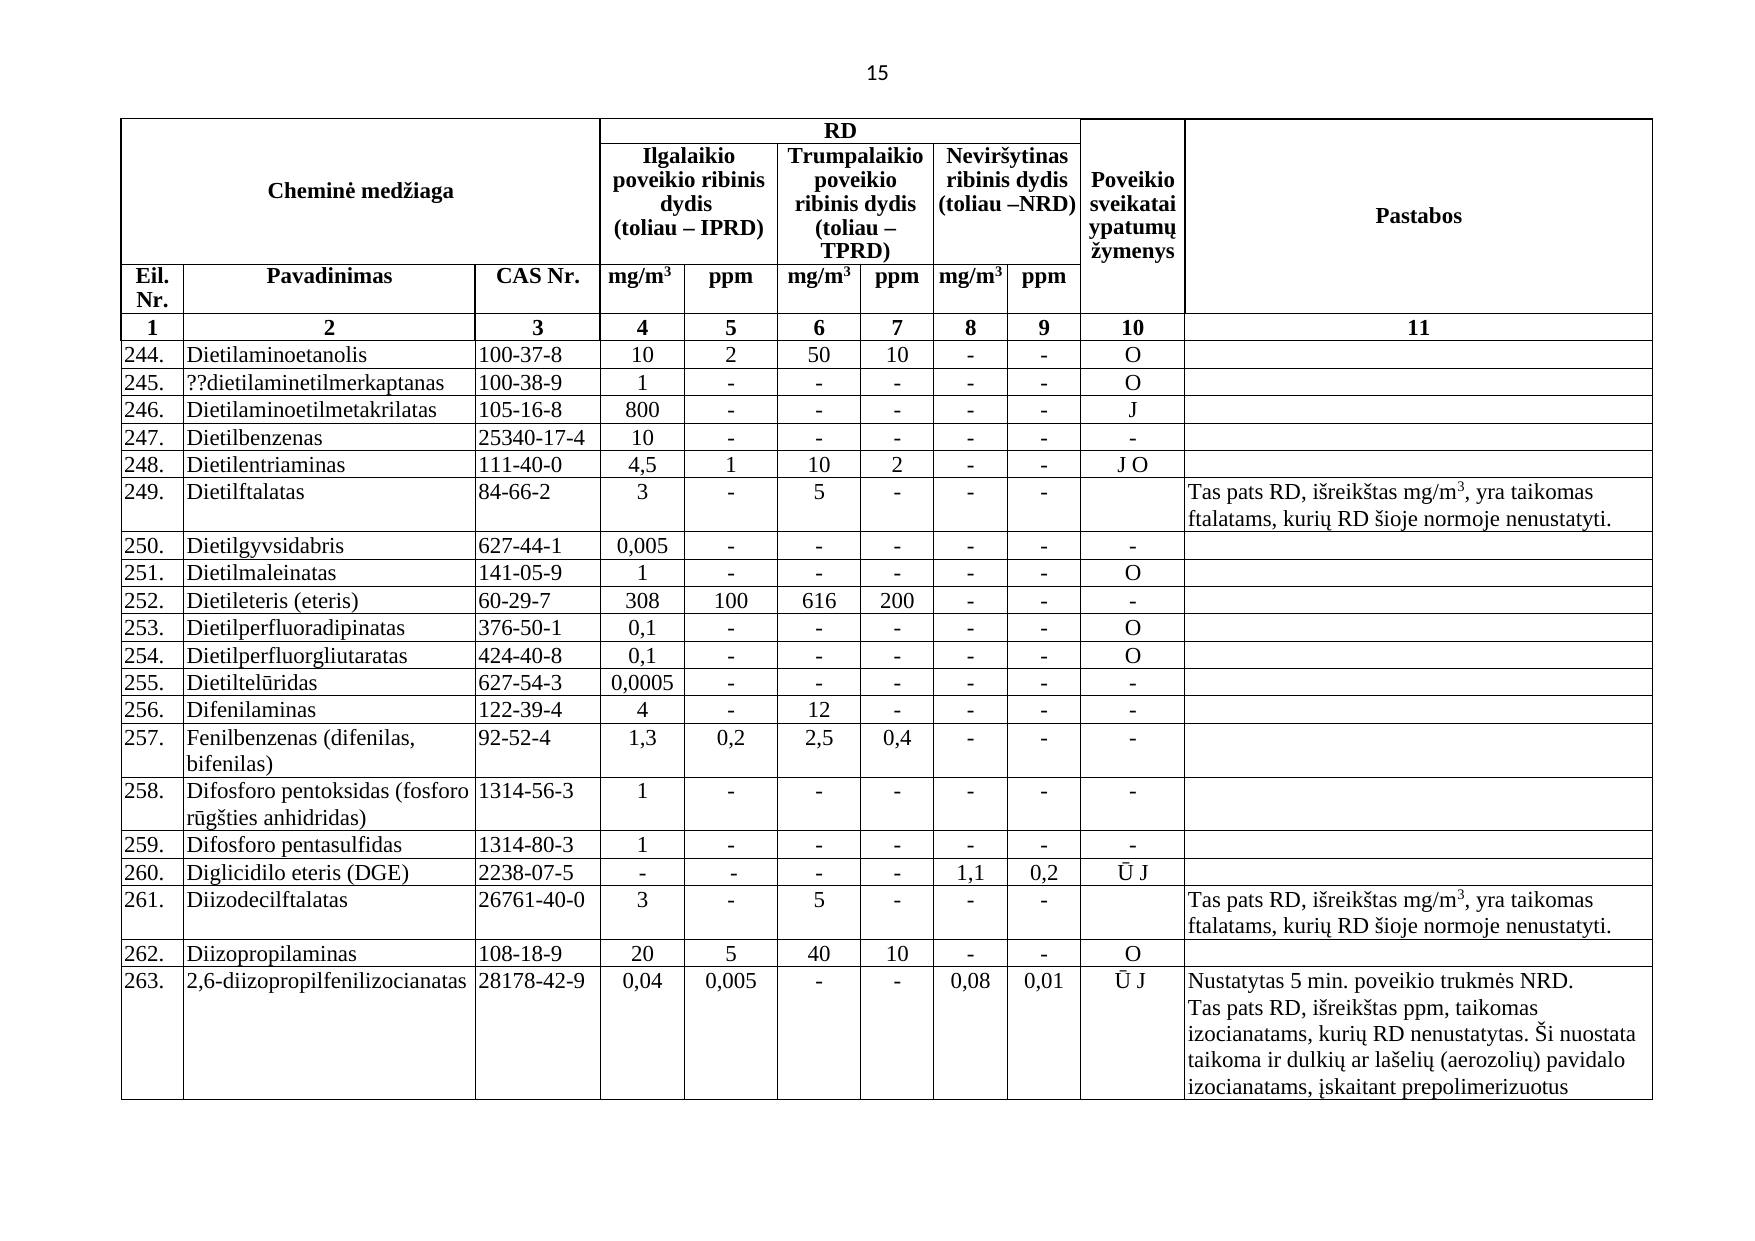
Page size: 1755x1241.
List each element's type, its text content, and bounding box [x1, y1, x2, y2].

table_cell 1 [601, 778, 684, 830]
table_cell - [1008, 669, 1080, 695]
table_cell 245. [122, 369, 183, 395]
table_cell - [934, 587, 1007, 613]
table_cell - [778, 396, 860, 422]
table_cell Dietilperfluoradipinatas [184, 614, 475, 641]
table_cell 2 [861, 451, 933, 477]
table_cell 254. [122, 642, 183, 668]
table_cell 256. [122, 696, 183, 723]
table_cell 84-66-2 [476, 478, 600, 531]
table_cell 627-54-3 [476, 669, 600, 695]
table_cell 800 [601, 396, 684, 422]
table_cell - [778, 614, 860, 641]
table_cell 1 [122, 314, 183, 340]
table_cell - [1008, 560, 1080, 586]
table_cell 0,0005 [601, 669, 684, 695]
table_cell - [1008, 886, 1080, 939]
table_cell 253. [122, 614, 183, 641]
table_cell 261. [122, 886, 183, 939]
table_cell O [1081, 940, 1184, 966]
table_header RD [601, 119, 1080, 143]
table_cell 1,3 [601, 724, 684, 777]
table_cell - [861, 614, 933, 641]
table_cell mg/m3 [601, 265, 684, 312]
table_cell - [1008, 478, 1080, 531]
table_cell - [778, 642, 860, 668]
table_cell 0,2 [685, 724, 777, 777]
table_cell Difosforo pentoksidas (fosforo rūgšties anhidridas) [184, 778, 475, 830]
table_cell - [861, 369, 933, 395]
table_cell Dietilperfluorgliutaratas [184, 642, 475, 668]
table_cell - [778, 778, 860, 830]
table_cell [1185, 859, 1652, 885]
table_cell Nustatytas 5 min. poveikio trukmės NRD. Tas pats RD, išreikštas ppm, taikomas izocianatams, kurių RD nenustatytas. Ši nuostata taikoma ir dulkių ar lašelių (aerozolių) pavidalo izocianatams, įskaitant prepolimerizuotus [1185, 967, 1652, 1099]
table_cell 260. [122, 859, 183, 885]
table_cell - [1008, 724, 1080, 777]
table_cell 111-40-0 [476, 451, 600, 477]
table_cell - [778, 369, 860, 395]
table_cell 2,6-diizopropilfenilizocianatas [184, 967, 475, 1099]
table_cell [1185, 669, 1652, 695]
table_cell - [1008, 778, 1080, 830]
table_cell 26761-40-0 [476, 886, 600, 939]
table_cell - [685, 532, 777, 558]
table_cell - [685, 614, 777, 641]
table_cell [1185, 642, 1652, 668]
table_cell 255. [122, 669, 183, 695]
table_cell mg/m3 [934, 265, 1007, 312]
table_cell 0,005 [601, 532, 684, 558]
table_cell 251. [122, 560, 183, 586]
table_cell 2,5 [778, 724, 860, 777]
table_cell - [1081, 532, 1184, 558]
table_cell - [1008, 642, 1080, 668]
table_cell [1185, 424, 1652, 450]
table_cell 50 [778, 341, 860, 368]
table_cell Dietileteris (eteris) [184, 587, 475, 613]
table_cell 247. [122, 424, 183, 450]
table_cell 4 [601, 314, 684, 340]
table_cell - [934, 396, 1007, 422]
table_cell 249. [122, 478, 183, 531]
table_cell - [685, 859, 777, 885]
table_cell 1 [601, 831, 684, 858]
table_cell 9 [1008, 314, 1080, 340]
table_cell 4,5 [601, 451, 684, 477]
table_cell - [934, 451, 1007, 477]
table_cell - [934, 831, 1007, 858]
table_cell - [934, 560, 1007, 586]
table_cell 1314-56-3 [476, 778, 600, 830]
table_cell Dietilentriaminas [184, 451, 475, 477]
table_cell J [1081, 396, 1184, 422]
table_cell Dietilmaleinatas [184, 560, 475, 586]
table_cell 141-05-9 [476, 560, 600, 586]
table_cell Ū J [1081, 967, 1184, 1099]
table_cell - [861, 967, 933, 1099]
table_cell - [778, 560, 860, 586]
table_cell 1 [601, 560, 684, 586]
table_cell 376-50-1 [476, 614, 600, 641]
table_cell Dietilaminoetilmetakrilatas [184, 396, 475, 422]
table_cell J O [1081, 451, 1184, 477]
table_cell - [934, 940, 1007, 966]
table_cell Difosforo pentasulfidas [184, 831, 475, 858]
table_cell ppm [861, 265, 933, 312]
table_cell 1314-80-3 [476, 831, 600, 858]
table_cell - [934, 532, 1007, 558]
table_cell Tas pats RD, išreikštas mg/m3, yra taikomas ftalatams, kurių RD šioje normoje nenustatyti. [1185, 478, 1652, 531]
table_cell 28178-42-9 [476, 967, 600, 1099]
table_cell - [934, 642, 1007, 668]
table_cell Difenilaminas [184, 696, 475, 723]
table_cell - [685, 560, 777, 586]
table_cell [1185, 940, 1652, 966]
table_cell Dietilaminoetanolis [184, 341, 475, 368]
table_cell 105-16-8 [476, 396, 600, 422]
table_cell 100 [685, 587, 777, 613]
table_cell - [778, 859, 860, 885]
table_cell Tas pats RD, išreikštas mg/m3, yra taikomas ftalatams, kurių RD šioje normoje nenustatyti. [1185, 886, 1652, 939]
table_cell - [934, 424, 1007, 450]
table_cell - [1008, 341, 1080, 368]
table_cell [1185, 778, 1652, 830]
table_cell 2 [184, 314, 474, 340]
table_cell Dietilgyvsidabris [184, 532, 475, 558]
table_cell - [1008, 940, 1080, 966]
table_cell - [778, 967, 860, 1099]
table_cell 263. [122, 967, 183, 1099]
table_cell ppm [685, 265, 777, 312]
table_cell [1185, 369, 1652, 395]
table_cell - [685, 886, 777, 939]
table_cell - [934, 341, 1007, 368]
table_cell 5 [685, 940, 777, 966]
table_cell 259. [122, 831, 183, 858]
table_cell 11 [1185, 314, 1652, 340]
table_cell 627-44-1 [476, 532, 600, 558]
table_cell ??dietilaminetilmerkaptanas [184, 369, 475, 395]
table_cell - [861, 532, 933, 558]
table_cell 5 [778, 886, 860, 939]
table_cell - [685, 669, 777, 695]
table_cell - [934, 369, 1007, 395]
table_cell 100-37-8 [476, 341, 600, 368]
table_cell - [1008, 696, 1080, 723]
table_cell - [934, 614, 1007, 641]
table_cell - [685, 778, 777, 830]
table_cell 5 [685, 314, 777, 340]
table_cell 5 [778, 478, 860, 531]
table_cell 0,005 [685, 967, 777, 1099]
table_cell [1185, 451, 1652, 477]
table_cell O [1081, 341, 1184, 368]
table_cell 200 [861, 587, 933, 613]
table_cell 4 [601, 696, 684, 723]
table_cell O [1081, 642, 1184, 668]
table_cell - [861, 396, 933, 422]
table_cell - [685, 478, 777, 531]
table_cell Dietilftalatas [184, 478, 475, 531]
table_cell mg/m3 [778, 265, 860, 312]
table_cell - [861, 669, 933, 695]
table_cell - [861, 424, 933, 450]
table_cell Diizodecilftalatas [184, 886, 475, 939]
table_cell - [685, 369, 777, 395]
table_cell 424-40-8 [476, 642, 600, 668]
table_cell - [934, 886, 1007, 939]
table_cell 20 [601, 940, 684, 966]
table_cell 250. [122, 532, 183, 558]
table_cell [1185, 696, 1652, 723]
table_cell - [685, 831, 777, 858]
table_cell 248. [122, 451, 183, 477]
table_cell [1185, 532, 1652, 558]
table_cell - [1008, 831, 1080, 858]
table_cell - [685, 396, 777, 422]
table_cell - [861, 478, 933, 531]
table_cell - [861, 778, 933, 830]
table_cell - [1008, 396, 1080, 422]
table_cell - [861, 560, 933, 586]
table_cell - [778, 669, 860, 695]
table_cell - [1081, 696, 1184, 723]
table_cell - [685, 424, 777, 450]
table_cell - [1081, 831, 1184, 858]
table_header Poveikio sveikatai ypatumų žymenys [1081, 120, 1184, 312]
table_cell 3 [601, 886, 684, 939]
table_cell CAS Nr. [476, 265, 599, 312]
table_cell - [934, 724, 1007, 777]
table_cell 3 [476, 314, 599, 340]
table_cell 7 [861, 314, 933, 340]
table_cell 100-38-9 [476, 369, 600, 395]
table_cell - [861, 886, 933, 939]
table_cell 262. [122, 940, 183, 966]
table_cell 258. [122, 778, 183, 830]
table_cell [1185, 396, 1652, 422]
table_cell 10 [601, 341, 684, 368]
table_cell [1081, 478, 1184, 531]
table_cell 1 [601, 369, 684, 395]
table_cell Dietilbenzenas [184, 424, 475, 450]
table_cell - [934, 778, 1007, 830]
table_cell 0,1 [601, 614, 684, 641]
table_cell 2238-07-5 [476, 859, 600, 885]
table_cell Trumpalaikio poveikio ribinis dydis (toliau –TPRD) [778, 144, 933, 263]
table_cell 10 [861, 940, 933, 966]
table_cell 0,04 [601, 967, 684, 1099]
table_cell [1185, 724, 1652, 777]
table_cell - [934, 478, 1007, 531]
table_cell - [934, 696, 1007, 723]
table_cell O [1081, 614, 1184, 641]
table_cell 1 [685, 451, 777, 477]
table_cell - [778, 532, 860, 558]
table_cell 0,4 [861, 724, 933, 777]
table_cell 0,08 [934, 967, 1007, 1099]
table_cell 6 [778, 314, 860, 340]
table_cell - [1081, 724, 1184, 777]
table_cell Pavadinimas [184, 265, 474, 312]
table_cell 8 [934, 314, 1007, 340]
table_cell 10 [1081, 314, 1184, 340]
table_cell - [1081, 669, 1184, 695]
table_cell - [778, 831, 860, 858]
table_cell 246. [122, 396, 183, 422]
table_cell 308 [601, 587, 684, 613]
table_cell Ū J [1081, 859, 1184, 885]
table_cell - [685, 696, 777, 723]
table_cell 12 [778, 696, 860, 723]
table_cell - [778, 424, 860, 450]
table_cell 40 [778, 940, 860, 966]
table_cell Diizopropilaminas [184, 940, 475, 966]
table_cell ppm [1008, 265, 1080, 312]
table_cell 0,1 [601, 642, 684, 668]
table_cell - [861, 696, 933, 723]
table_cell - [861, 859, 933, 885]
table_cell 2 [685, 341, 777, 368]
table_cell Fenilbenzenas (difenilas, bifenilas) [184, 724, 475, 777]
table_cell - [1008, 532, 1080, 558]
table_cell Neviršytinas ribinis dydis (toliau –NRD) [934, 144, 1080, 263]
table_cell - [1008, 587, 1080, 613]
table_cell - [1081, 424, 1184, 450]
table_cell 25340-17-4 [476, 424, 600, 450]
table_cell - [1008, 451, 1080, 477]
table_cell - [685, 642, 777, 668]
table_cell Dietiltelūridas [184, 669, 475, 695]
table_cell 10 [778, 451, 860, 477]
table_cell Diglicidilo eteris (DGE) [184, 859, 475, 885]
table_header Cheminė medžiaga [122, 119, 599, 263]
table_cell - [861, 831, 933, 858]
table_cell O [1081, 369, 1184, 395]
table_cell O [1081, 560, 1184, 586]
table_cell Ilgalaikio poveikio ribinis dydis (toliau – IPRD) [601, 144, 777, 263]
table_cell [1185, 341, 1652, 368]
table_cell 122-39-4 [476, 696, 600, 723]
table_cell 10 [601, 424, 684, 450]
table_cell - [1081, 778, 1184, 830]
table_cell Eil. Nr. [122, 265, 183, 312]
table_cell 257. [122, 724, 183, 777]
table_cell 1,1 [934, 859, 1007, 885]
table_cell [1081, 886, 1184, 939]
table_cell - [601, 859, 684, 885]
table_header Pastabos [1186, 120, 1652, 312]
table_cell 616 [778, 587, 860, 613]
table_cell 108-18-9 [476, 940, 600, 966]
table_cell 0,2 [1008, 859, 1080, 885]
table_cell 60-29-7 [476, 587, 600, 613]
table_cell [1185, 560, 1652, 586]
table_cell 252. [122, 587, 183, 613]
table_cell - [1008, 614, 1080, 641]
table_cell - [1008, 369, 1080, 395]
table_cell - [1008, 424, 1080, 450]
table_cell - [861, 642, 933, 668]
table_cell 244. [122, 341, 183, 368]
table_cell [1185, 587, 1652, 613]
table_cell - [934, 669, 1007, 695]
table_cell [1185, 831, 1652, 858]
table_cell 3 [601, 478, 684, 531]
table_cell 0,01 [1008, 967, 1080, 1099]
table_cell 92-52-4 [476, 724, 600, 777]
table_cell 10 [861, 341, 933, 368]
table_cell - [1081, 587, 1184, 613]
table_cell [1185, 614, 1652, 641]
